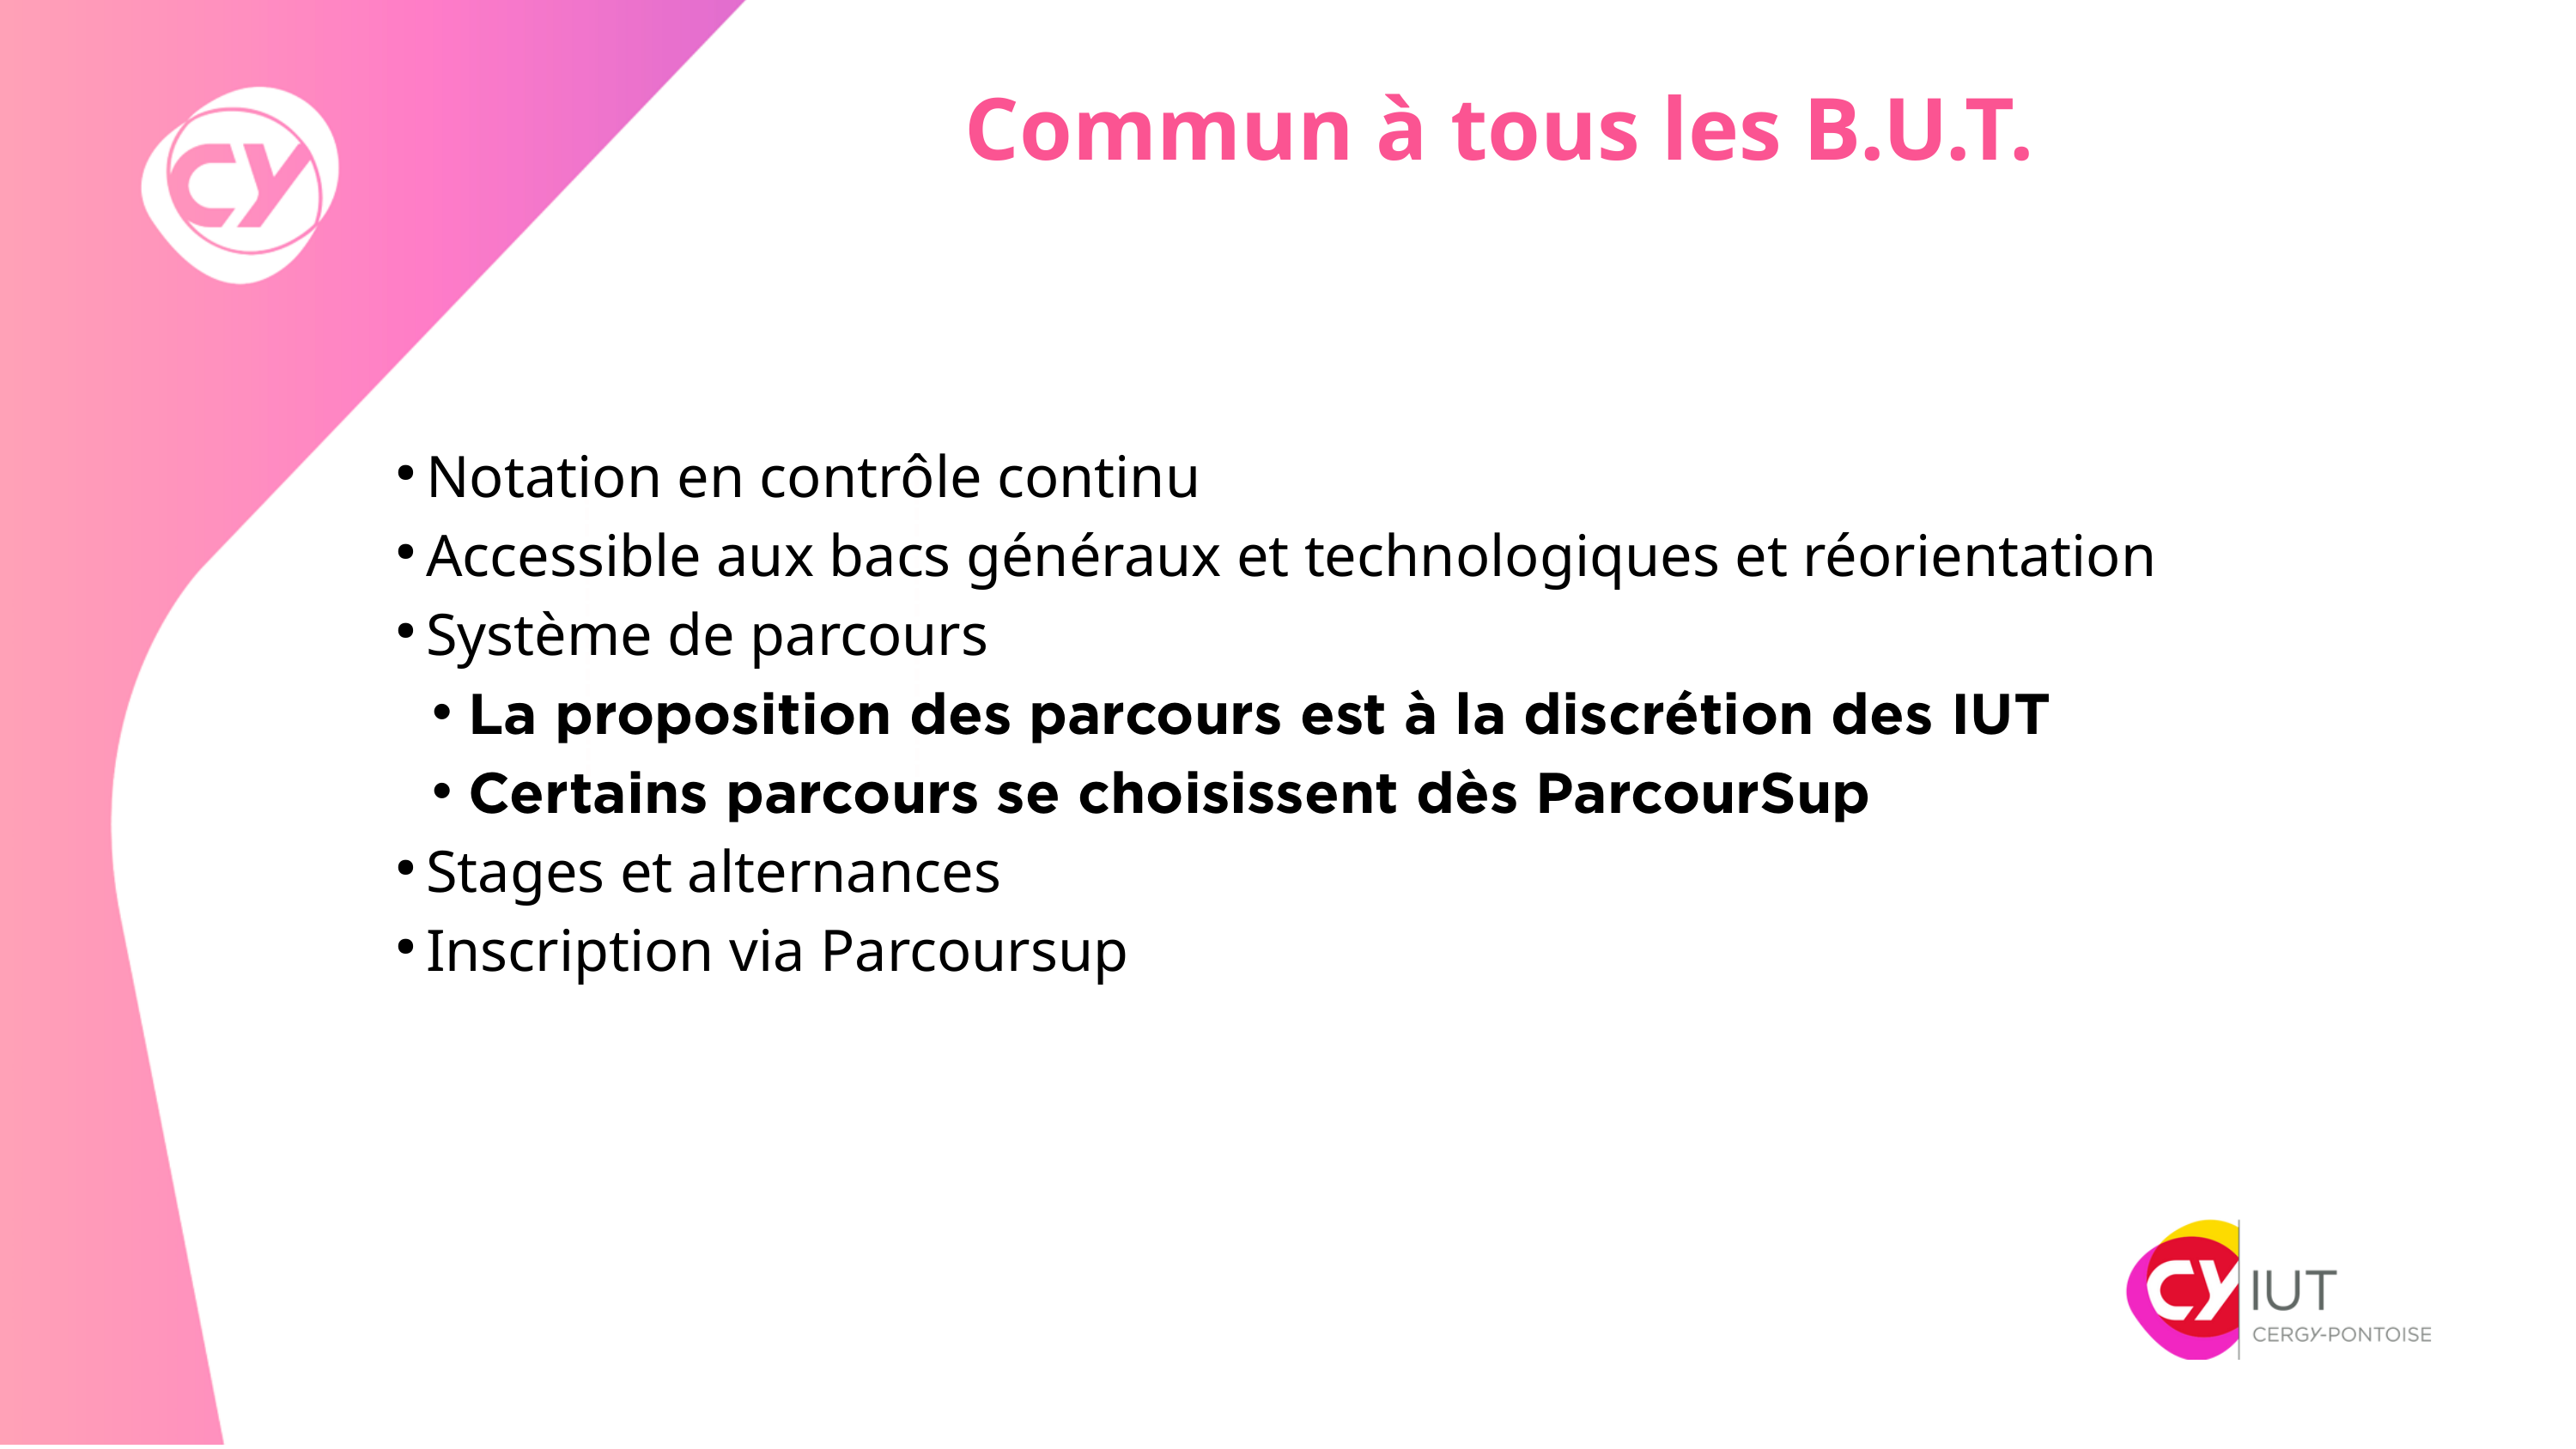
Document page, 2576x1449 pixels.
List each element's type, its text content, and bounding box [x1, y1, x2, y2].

text_box Notation en contrôle continu Accessible aux bacs généraux et technologiques et réorientation Système de parcours La proposition des parcours est à la discrétion des IUT Certains parcours se choisissent dès ParcourSup Stages et alternances Inscription via Parcoursup [395, 429, 2525, 1062]
picture [0, 0, 2576, 1445]
text_box Commun à tous les B.U.T. [689, 57, 2311, 178]
